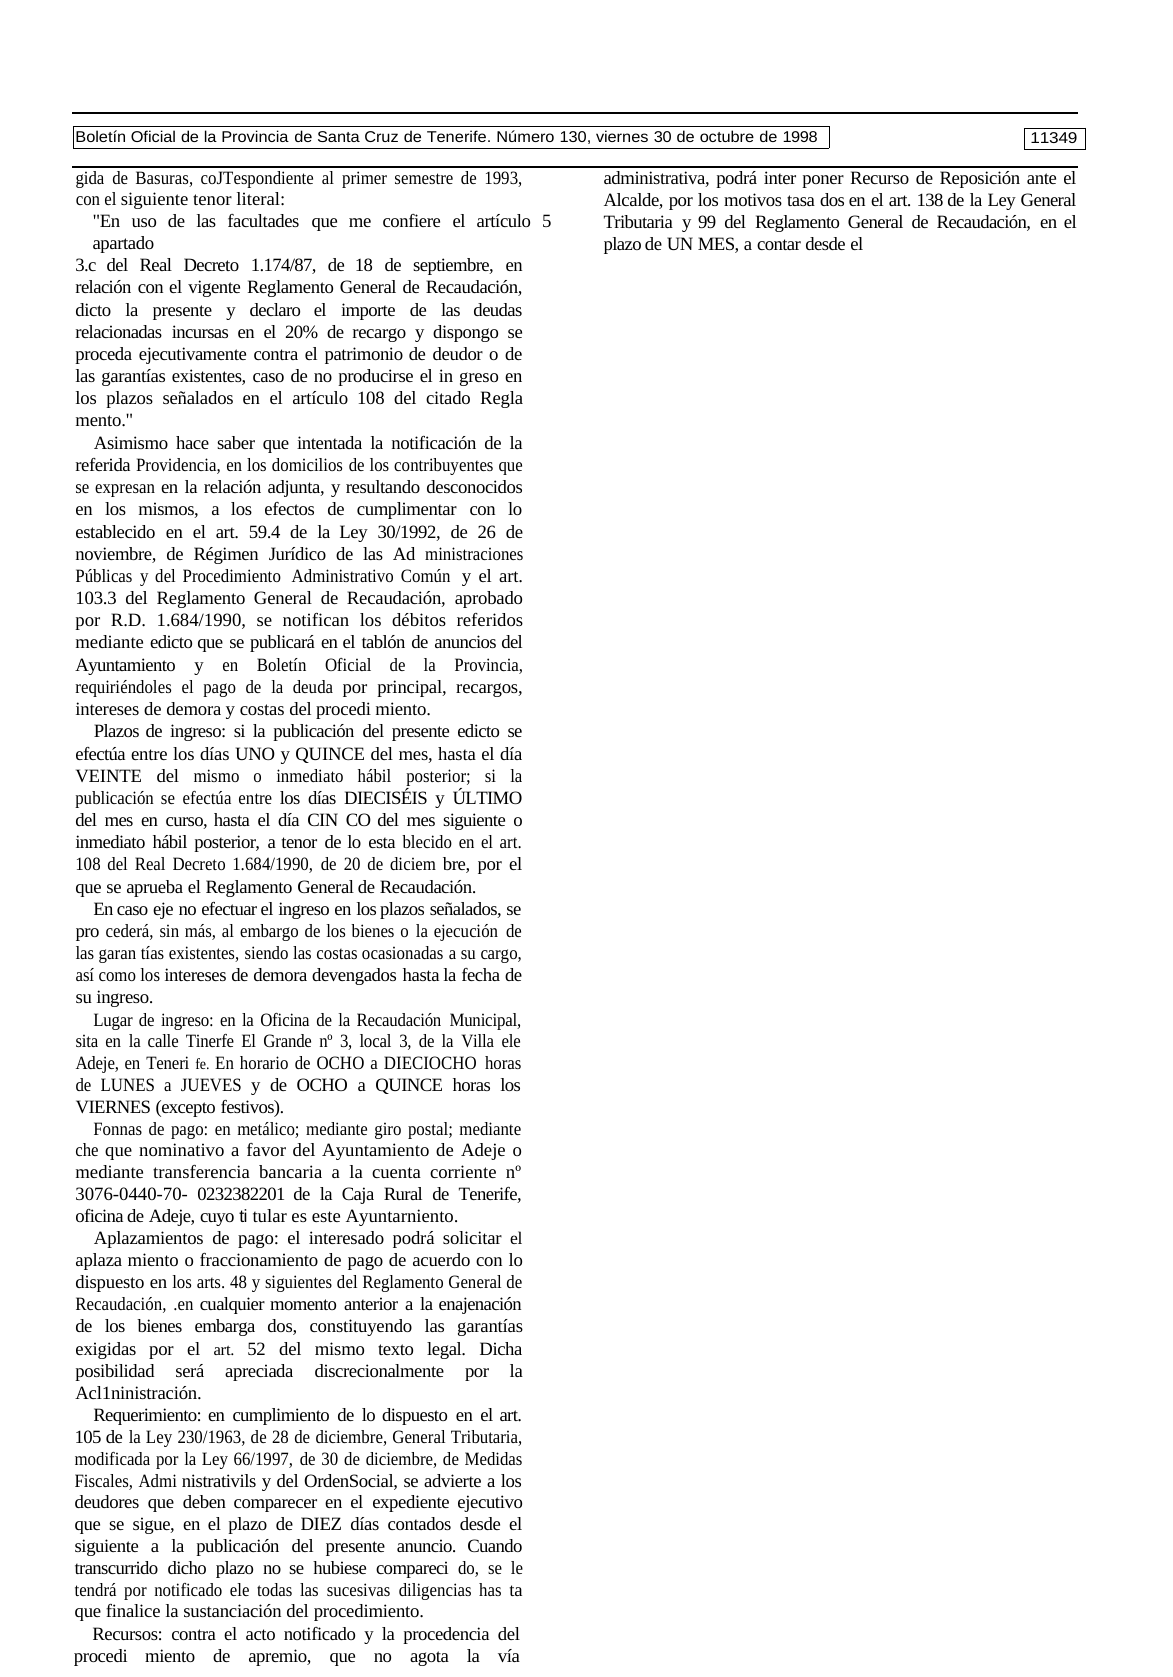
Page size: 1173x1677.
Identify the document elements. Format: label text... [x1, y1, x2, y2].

text En caso eje no efectuar el ingreso en los plazos señalados, se pro­ cederá, sin más, al embargo de los bienes o la ejecución de las garan­ tías existentes, siendo las costas ocasionadas a su cargo, así como los intereses de demora devengados hasta la fecha de su ingreso. [75, 898, 522, 1008]
text Plazos de ingreso: si la publicación del presente edicto se efectúa entre los días UNO y QUINCE del mes, hasta el día VEINTE del mismo o inmediato hábil posterior; si la publicación se efectúa entre los días DIECISÉIS y ÚLTIMO del mes en curso, hasta el día CIN­ CO del mes siguiente o inmediato hábil posterior, a tenor de lo esta­ blecido en el art. 108 del Real Decreto 1.684/1990, de 20 de diciem­ bre, por el que se aprueba el Reglamento General de Recaudación. [75, 720, 522, 897]
text Requerimiento: en cumplimiento de lo dispuesto en el art. 105 de la Ley 230/1963, de 28 de diciembre, General Tributaria, modificada por la Ley 66/1997, de 30 de diciembre, de Medidas Fiscales, Admi­ nistrativils y del OrdenSocial, se advierte a los deudores que deben comparecer en el expediente ejecutivo que se sigue, en el plazo de DIEZ días contados desde el siguiente a la publicación del presente anuncio. Cuando transcurrido dicho plazo no se hubiese compareci­ do, se le tendrá por notificado ele todas las sucesivas diligencias has­ ta que finalice la sustanciación del procedimiento. [74, 1404, 523, 1622]
text gida de Basuras, coJTespondiente al primer semestre de 1993, con el siguiente tenor literal: [75, 167, 522, 210]
text Recursos: contra el acto notificado y la procedencia del procedi­ miento de apremio, que no agota la vía [74, 1622, 521, 1666]
text Lugar de ingreso: en la Oficina de la Recaudación Municipal, sita en la calle Tinerfe El Grande nº 3, local 3, de la Villa ele Adeje, en Teneri­ fe. En horario de OCHO a DIECIOCHO horas de LUNES a JUEVES y de OCHO a QUINCE horas los VIERNES (excepto festivos). [75, 1009, 521, 1117]
text 3.c del Real Decreto 1.174/87, de 18 de septiembre, en relación con el vigente Reglamento General de Recaudación, dicto la presente y declaro el importe de las deudas relacionadas incursas en el 20% de recargo y dispongo se proceda ejecutivamente contra el patrimonio de deudor o de las garantías existentes, caso de no producirse el in­ greso en los plazos señalados en el artículo 108 del citado Regla­ mento." [75, 254, 523, 431]
text Asimismo hace saber que intentada la notificación de la referida Providencia, en los domicilios de los contribuyentes que se expresan en la relación adjunta, y resultando desconocidos en los mismos, a los efectos de cumplimentar con lo establecido en el art. 59.4 de la Ley 30/1992, de 26 de noviembre, de Régimen Jurídico de las Ad­ ministraciones Públicas y del Procedimiento Administrativo Común y el art. 103.3 del Reglamento General de Recaudación, aprobado por R.D. 1.684/1990, se notifican los débitos referidos mediante edicto que se publicará en el tablón de anuncios del Ayuntamiento y en Boletín Oficial de la Provincia, requiriéndoles el pago de la deuda por principal, recargos, intereses de demora y costas del procedi­ miento. [75, 432, 523, 719]
text Fonnas de pago: en metálico; mediante giro postal; mediante che­ que nominativo a favor del Ayuntamiento de Adeje o mediante transferencia bancaria a la cuenta corriente nº 3076-0440-70- 0232382201 de la Caja Rural de Tenerife, oficina de Adeje, cuyo ti­ tular es este Ayuntarniento. [75, 1118, 522, 1226]
text "En uso de las facultades que me confiere el artículo 5 apartado [92, 210, 552, 253]
text Aplazamientos de pago: el interesado podrá solicitar el aplaza­ miento o fraccionamiento de pago de acuerdo con lo dispuesto en los arts. 48 y siguientes del Reglamento General de Recaudación, .en cualquier momento anterior a la enajenación de los bienes embarga­ dos, constituyendo las garantías exigidas por el art. 52 del mismo texto legal. Dicha posibilidad será apreciada discrecionalmente por la Acl1ninistración. [75, 1227, 523, 1403]
text administrativa, podrá inter­ poner Recurso de Reposición ante el Alcalde, por los motivos tasa­ dos en el art. 138 de la Ley General Tributaria y 99 del Reglamento General de Recaudación, en el plazo de UN MES, a contar desde el [603, 167, 1077, 255]
